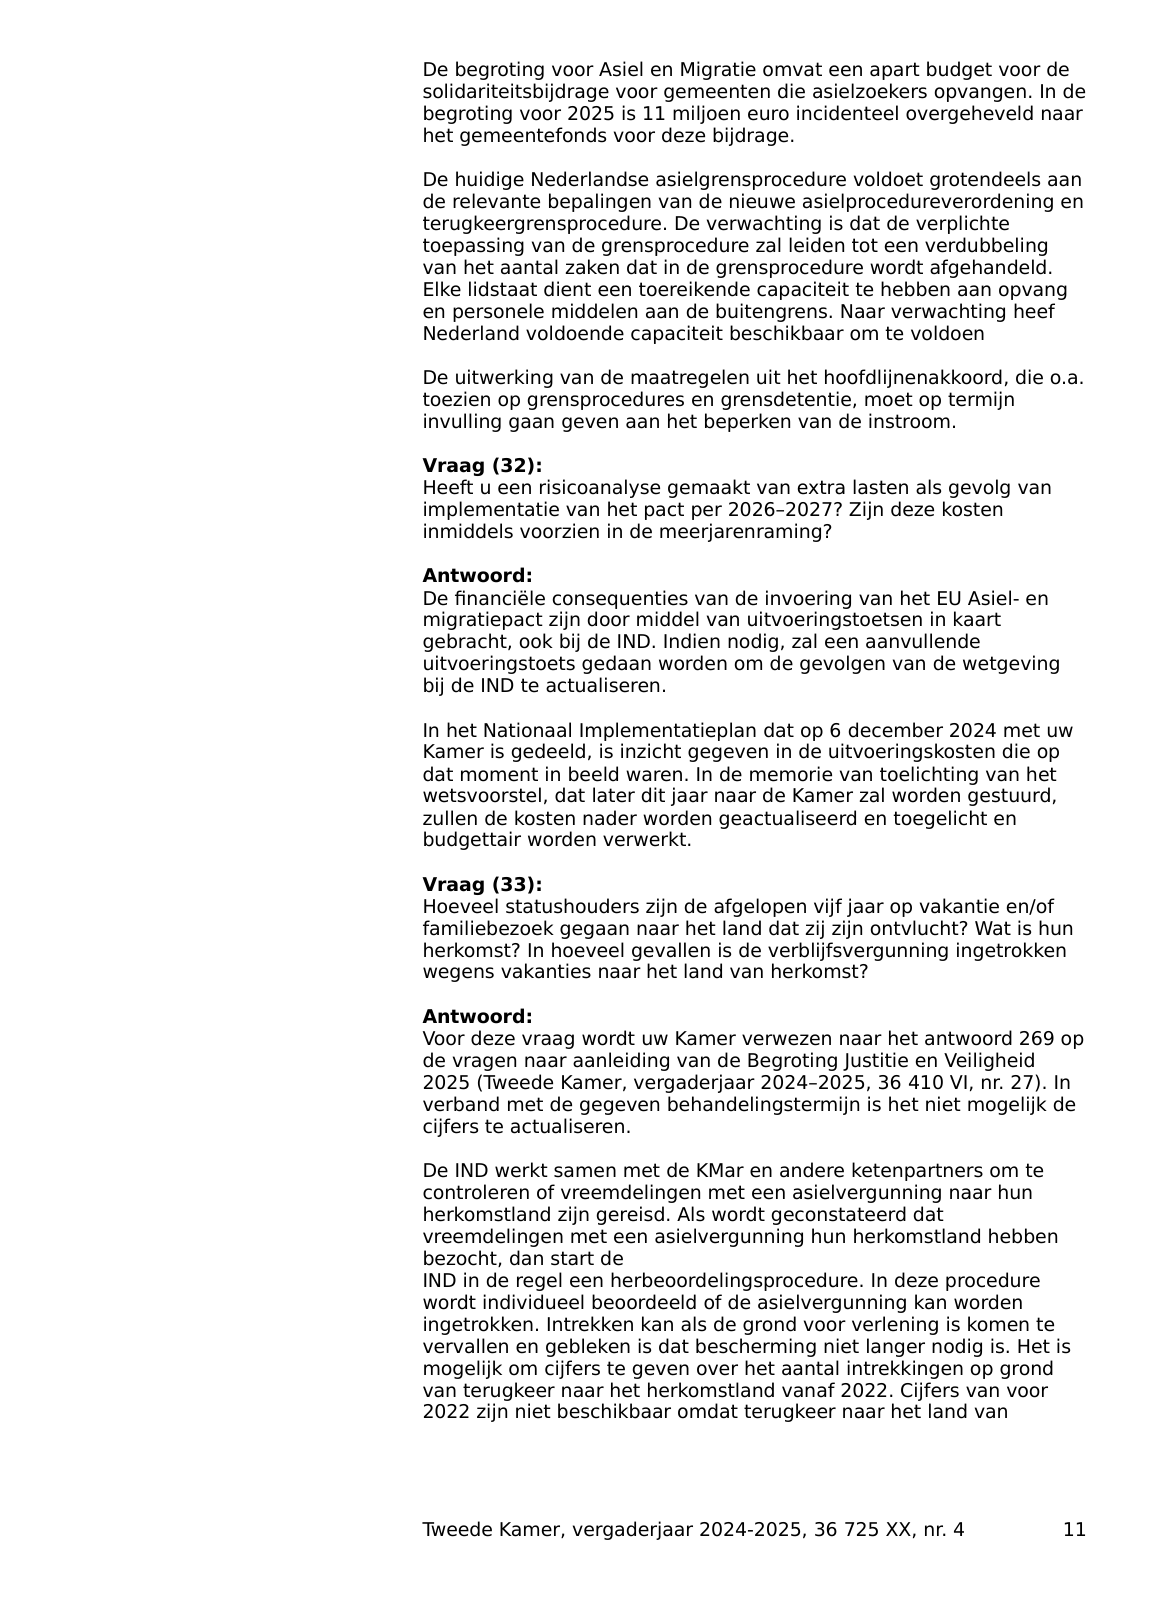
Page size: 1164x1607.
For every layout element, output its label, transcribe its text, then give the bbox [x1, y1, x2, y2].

text Hoeveel statushouders zijn de afgelopen vijf jaar op vakantie en/of familiebezoek gegaan naar het land dat zij zijn ontvlucht? Wat is hun herkomst? In hoeveel gevallen is de verblijfsvergunning ingetrokken wegens vakanties naar het land van herkomst? [422, 896, 1087, 983]
text De IND werkt samen met de KMar en andere ketenpartners om te controleren of vreemdelingen met een asielvergunning naar hun herkomstland zijn gereisd. Als wordt geconstateerd dat vreemdelingen met een asielvergunning hun herkomstland hebben bezocht, dan start de [422, 1160, 1087, 1269]
text Vraag (33): [422, 873, 1087, 896]
text Heeft u een risicoanalyse gemaakt van extra lasten als gevolg van implementatie van het pact per 2026–2027? Zijn deze kosten inmiddels voorzien in de meerjarenraming? [422, 477, 1087, 543]
text Antwoord: [422, 565, 1087, 587]
text Vraag (32): [422, 455, 1087, 477]
text Antwoord: [422, 1006, 1087, 1028]
text De uitwerking van de maatregelen uit het hoofdlijnenakkoord, die o.a. toezien op grensprocedures en grensdetentie, moet op termijn invulling gaan geven aan het beperken van de instroom. [422, 367, 1087, 433]
text De financiële consequenties van de invoering van het EU Asiel- en migratiepact zijn door middel van uitvoeringstoetsen in kaart gebracht, ook bij de IND. Indien nodig, zal een aanvullende uitvoeringstoets gedaan worden om de gevolgen van de wetgeving bij de IND te actualiseren. [422, 587, 1087, 697]
text De begroting voor Asiel en Migratie omvat een apart budget voor de solidariteitsbijdrage voor gemeenten die asielzoekers opvangen. In de begroting voor 2025 is 11 miljoen euro incidenteel overgeheveld naar het gemeentefonds voor deze bijdrage. [422, 59, 1087, 147]
text IND in de regel een herbeoordelingsprocedure. In deze procedure wordt individueel beoordeeld of de asielvergunning kan worden ingetrokken. Intrekken kan als de grond voor verlening is komen te vervallen en gebleken is dat bescherming niet langer nodig is. Het is mogelijk om cijfers te geven over het aantal intrekkingen op grond van terugkeer naar het herkomstland vanaf 2022. Cijfers van voor 2022 zijn niet beschikbaar omdat terugkeer naar het land van [422, 1269, 1087, 1423]
text Voor deze vraag wordt uw Kamer verwezen naar het antwoord 269 op de vragen naar aanleiding van de Begroting Justitie en Veiligheid 2025 (Tweede Kamer, vergaderjaar 2024–2025, 36 410 VI, nr. 27). In verband met de gegeven behandelingstermijn is het niet mogelijk de cijfers te actualiseren. [422, 1028, 1087, 1137]
text De huidige Nederlandse asielgrensprocedure voldoet grotendeels aan de relevante bepalingen van de nieuwe asielprocedureverordening en terugkeergrensprocedure. De verwachting is dat de verplichte toepassing van de grensprocedure zal leiden tot een verdubbeling van het aantal zaken dat in de grensprocedure wordt afgehandeld. Elke lidstaat dient een toereikende capaciteit te hebben aan opvang en personele middelen aan de buitengrens. Naar verwachting heef Nederland voldoende capaciteit beschikbaar om te voldoen [422, 169, 1087, 345]
text In het Nationaal Implementatieplan dat op 6 december 2024 met uw Kamer is gedeeld, is inzicht gegeven in de uitvoeringskosten die op dat moment in beeld waren. In de memorie van toelichting van het wetsvoorstel, dat later dit jaar naar de Kamer zal worden gestuurd, zullen de kosten nader worden geactualiseerd en toegelicht en budgettair worden verwerkt. [422, 719, 1087, 851]
